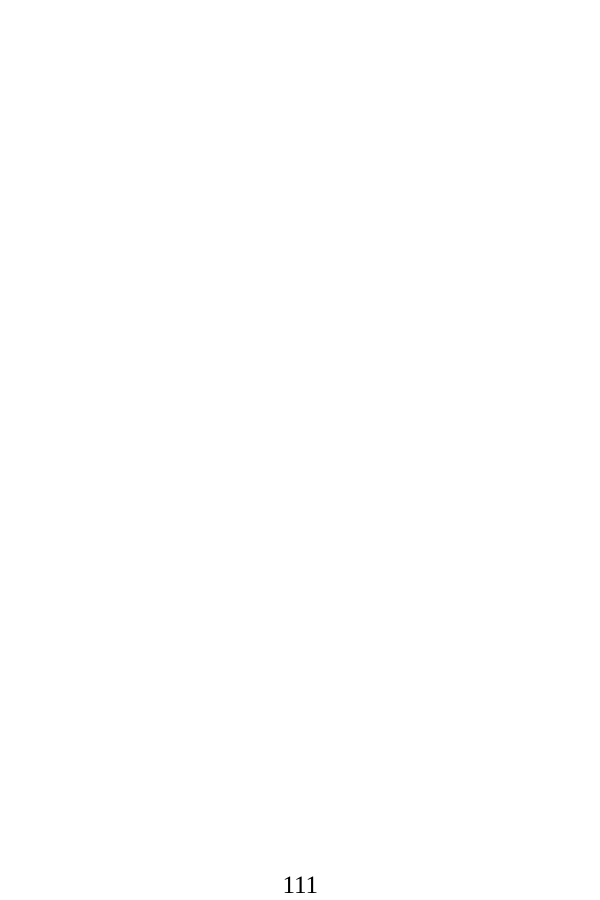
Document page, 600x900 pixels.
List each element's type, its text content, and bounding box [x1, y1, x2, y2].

text I let Myrtle out, fed her, let her back out again and took her to bed. I could tell I was sleeping very hard even in short spurts. She went into the living room to chew on stuff so I brought her back to the bedroom and shut the door. I had very vivid dreams until noon: a three-story pub where he found a grenade launcher, a rural highway to a restaurant that could be played alongside a video game with a real-life shortcut, a grocery store with a new friend where I saw Jordan Powers and Liz and tried to apologize; he didn't buy it. I felt embarrassed and started to realize it might be a dream, so I started gliding on the floor and shot a stranger in the face just to be sure. [37, 355, 562, 673]
text VI.XXIX [37, 37, 562, 60]
text I woke to my phone buzzing at six AM and thought, "If that's Hannah, this is my chance to ask her how she is." It was indeed her, sending a reel about a cat festival in Minnesota. I said I hoped her day is great and she asked me how my gig was. Then, I said, "Smooth rehearsal day?" with the sly moon-face emoji. [37, 83, 562, 242]
text She said, "Yes. A good day. Very long. I had a break yesterday morning then I got the chance to go to the nature center with emmylou and Peter, so I jumped at it" and sent a picture of Emmylou riding Peter's back. [37, 242, 562, 355]
text I woke up, went to the living room, had lots of responses to my first-person perspective drumming IG story and made coffee. I realized the button that was confusing me says, "Brew\Stop" not "Brew Stop." That's a big syntactical difference. I drank a coffee on the porch with the animals, heard a car door, went inside for another coffee, accepted a [37, 673, 562, 832]
